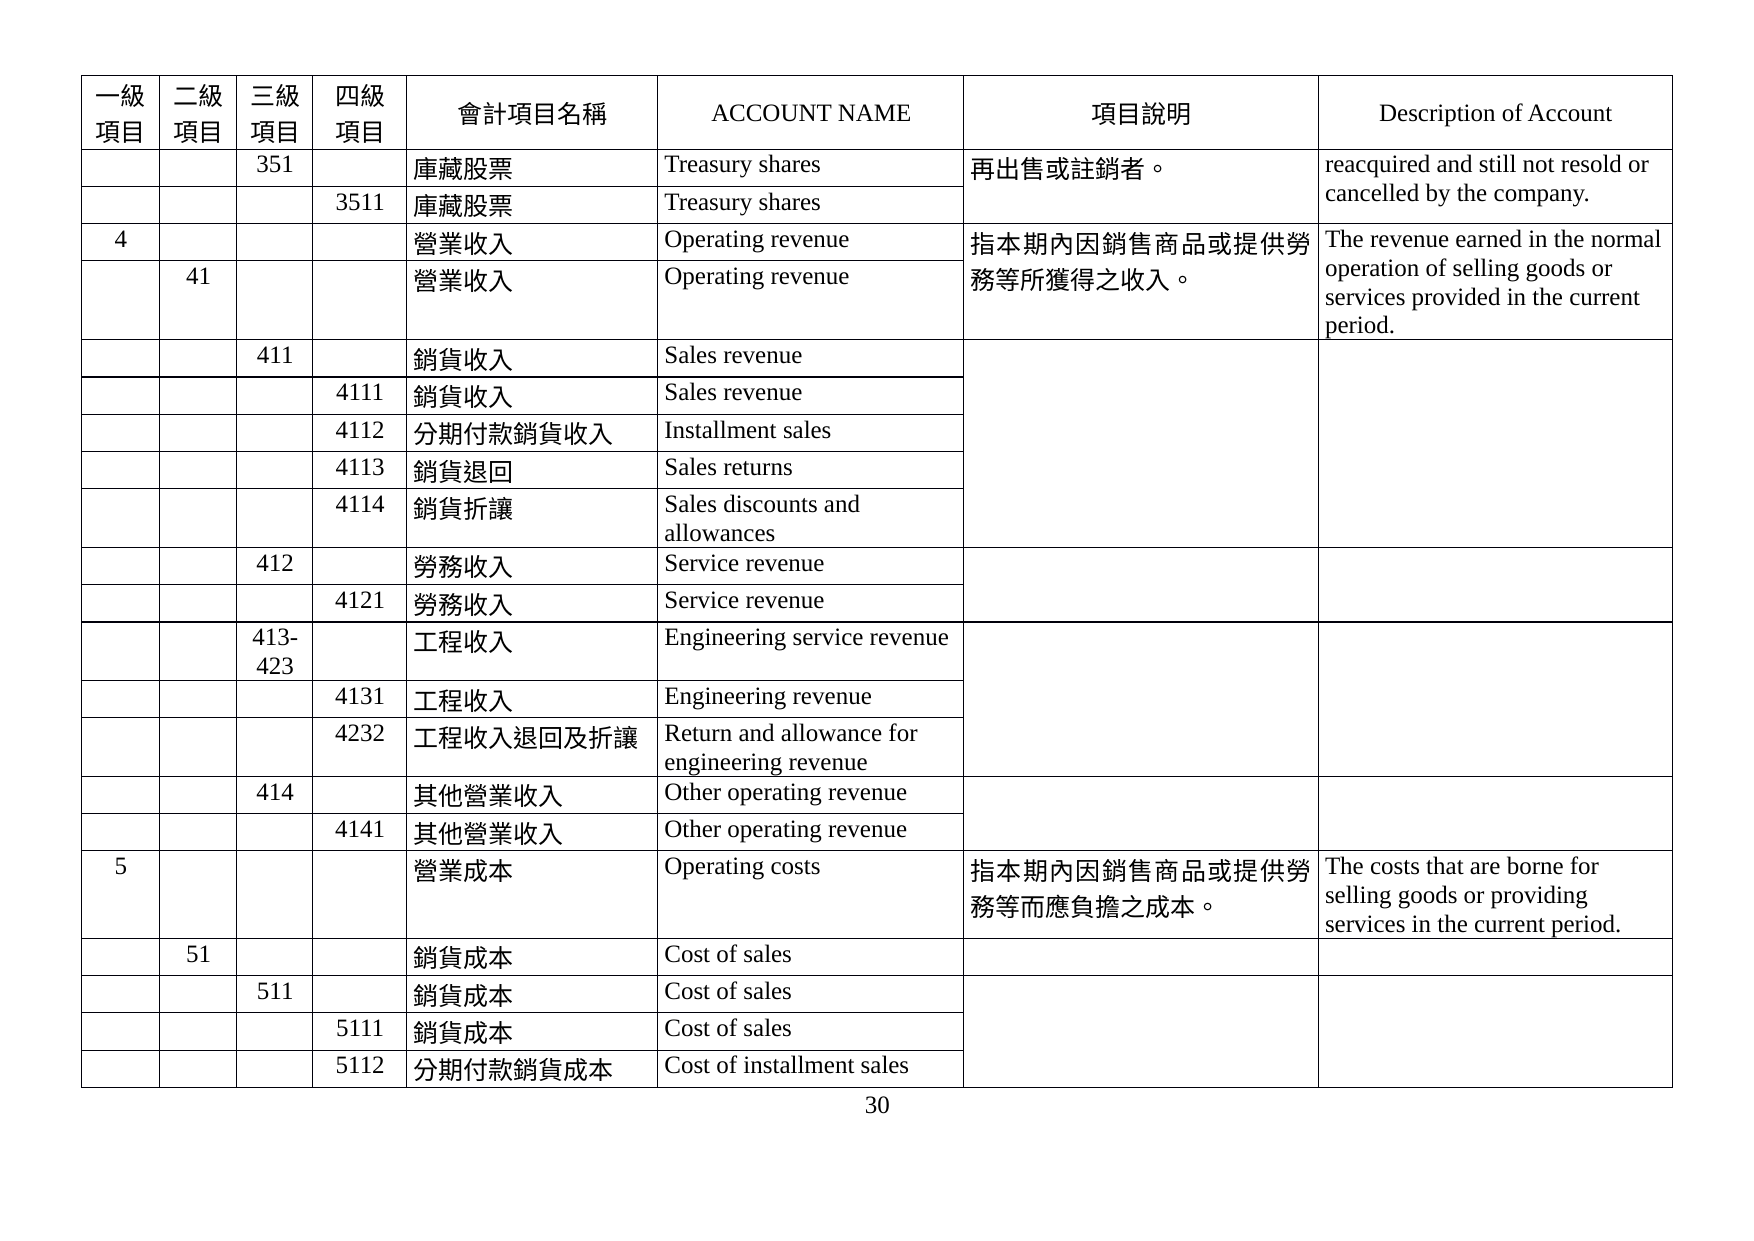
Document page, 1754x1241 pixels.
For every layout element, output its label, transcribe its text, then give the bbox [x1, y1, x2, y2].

table_cell 4232 [313, 718, 406, 776]
table_cell [160, 814, 236, 850]
table_cell [160, 585, 236, 621]
table_cell [160, 718, 236, 776]
table_cell [1319, 623, 1672, 776]
table_cell [160, 150, 236, 186]
table_cell [160, 1051, 236, 1087]
table_cell 4 [82, 224, 159, 260]
table_cell [82, 718, 159, 776]
table_cell [160, 415, 236, 451]
table_cell [964, 939, 1318, 975]
table_cell [82, 187, 159, 223]
table_cell 勞務收入 [407, 548, 657, 584]
table_cell 414 [237, 777, 312, 813]
table_cell [82, 415, 159, 451]
table_cell [1319, 777, 1672, 850]
table_cell 4111 [313, 378, 406, 414]
table_cell [82, 452, 159, 488]
table_cell [160, 623, 236, 680]
table_cell [160, 187, 236, 223]
table_cell [237, 224, 312, 260]
table_cell [313, 623, 406, 680]
table_cell 銷貨退回 [407, 452, 657, 488]
table_cell 庫藏股票 [407, 150, 657, 186]
table_cell 再出售或註銷者。 [964, 150, 1318, 223]
table_cell Cost of installment sales [658, 1051, 963, 1087]
table_cell Operating revenue [658, 224, 963, 260]
table_cell 工程收入 [407, 623, 657, 680]
table_cell [160, 976, 236, 1012]
table_cell 5 [82, 851, 159, 938]
table_cell 41 [160, 261, 236, 339]
table_cell Other operating revenue [658, 814, 963, 850]
table_cell [237, 681, 312, 717]
table_cell [237, 814, 312, 850]
table_cell 庫藏股票 [407, 187, 657, 223]
table_cell 其他營業收入 [407, 777, 657, 813]
table_cell Sales revenue [658, 340, 963, 376]
table_cell [1319, 976, 1672, 1087]
table_cell [313, 548, 406, 584]
table_cell [237, 1013, 312, 1049]
table_cell [160, 489, 236, 547]
table_cell Installment sales [658, 415, 963, 451]
table_cell [160, 777, 236, 813]
table_cell [82, 548, 159, 584]
table_cell 4121 [313, 585, 406, 621]
table_cell [1319, 939, 1672, 975]
table_cell [160, 452, 236, 488]
table_header 會計項目名稱 [407, 76, 657, 148]
table_cell Sales revenue [658, 378, 963, 414]
table_cell Treasury shares [658, 187, 963, 223]
table_cell 5112 [313, 1051, 406, 1087]
table_cell [160, 1013, 236, 1049]
table_cell [237, 1051, 312, 1087]
table_cell [237, 261, 312, 339]
table_header Description of Account [1319, 76, 1672, 148]
table_cell Engineering service revenue [658, 623, 963, 680]
table_header 一級項目 [82, 76, 159, 148]
table_cell 4141 [313, 814, 406, 850]
table_cell Treasury shares [658, 150, 963, 186]
table_cell [313, 939, 406, 975]
table_cell [237, 187, 312, 223]
table_cell Operating costs [658, 851, 963, 938]
table_cell 分期付款銷貨成本 [407, 1051, 657, 1087]
table_cell The costs that are borne for selling goods or providing services in the current period. [1319, 851, 1672, 938]
table_cell 工程收入 [407, 681, 657, 717]
table_cell [313, 261, 406, 339]
table_cell [1319, 548, 1672, 621]
table_cell [313, 340, 406, 376]
table_cell 411 [237, 340, 312, 376]
table_cell [237, 851, 312, 938]
table_cell 5111 [313, 1013, 406, 1049]
table_cell [964, 340, 1318, 547]
table_cell 工程收入退回及折讓 [407, 718, 657, 776]
table_cell [964, 623, 1318, 776]
table_cell [237, 585, 312, 621]
table_cell 銷貨成本 [407, 976, 657, 1012]
table_cell 營業收入 [407, 261, 657, 339]
table_cell [160, 851, 236, 938]
table_cell [313, 851, 406, 938]
table_cell [160, 378, 236, 414]
table_cell [964, 777, 1318, 850]
table_cell 511 [237, 976, 312, 1012]
table_cell [160, 681, 236, 717]
table_header 四級 項目 [313, 76, 406, 148]
table_cell 勞務收入 [407, 585, 657, 621]
table_cell [237, 415, 312, 451]
table_cell [82, 340, 159, 376]
table_cell [82, 150, 159, 186]
table_cell [82, 681, 159, 717]
table_header 項目說明 [964, 76, 1318, 148]
table_cell 營業收入 [407, 224, 657, 260]
table_cell 3511 [313, 187, 406, 223]
table_header 二級項目 [160, 76, 236, 148]
table_cell Service revenue [658, 548, 963, 584]
table_cell 其他營業收入 [407, 814, 657, 850]
table_cell 銷貨收入 [407, 378, 657, 414]
table_cell 銷貨成本 [407, 1013, 657, 1049]
table_cell [237, 718, 312, 776]
table_cell [237, 452, 312, 488]
table_cell [82, 939, 159, 975]
table_cell [964, 976, 1318, 1087]
table_cell Sales discounts and allowances [658, 489, 963, 547]
table_cell [82, 489, 159, 547]
table_cell [313, 150, 406, 186]
table_cell [82, 623, 159, 680]
table_cell 營業成本 [407, 851, 657, 938]
table_cell [160, 224, 236, 260]
table_cell 銷貨成本 [407, 939, 657, 975]
table_header 三級項目 [237, 76, 312, 148]
table_header ACCOUNT NAME [658, 76, 963, 148]
table_cell [82, 1051, 159, 1087]
table_cell 4113 [313, 452, 406, 488]
table_cell [1319, 340, 1672, 547]
table_cell [160, 340, 236, 376]
table_cell Cost of sales [658, 976, 963, 1012]
table_cell Service revenue [658, 585, 963, 621]
table_cell [82, 814, 159, 850]
table_cell [82, 976, 159, 1012]
table_cell [313, 976, 406, 1012]
table_cell 4131 [313, 681, 406, 717]
table_cell [237, 939, 312, 975]
table_cell [964, 548, 1318, 621]
table_cell Return and allowance for engineering revenue [658, 718, 963, 776]
table_cell 指本期內因銷售商品或提供勞務等所獲得之收入。 [964, 224, 1318, 339]
table_cell Other operating revenue [658, 777, 963, 813]
table_cell 分期付款銷貨收入 [407, 415, 657, 451]
table_cell [82, 261, 159, 339]
table_cell [82, 1013, 159, 1049]
table_cell Operating revenue [658, 261, 963, 339]
table_cell [313, 224, 406, 260]
table_cell 指本期內因銷售商品或提供勞務等而應負擔之成本。 [964, 851, 1318, 938]
table_cell 413- 423 [237, 623, 312, 680]
table_cell [237, 489, 312, 547]
table_cell [313, 777, 406, 813]
table_cell 銷貨收入 [407, 340, 657, 376]
table_cell Cost of sales [658, 1013, 963, 1049]
table_cell 銷貨折讓 [407, 489, 657, 547]
table_cell [160, 548, 236, 584]
table_cell 51 [160, 939, 236, 975]
table_cell 351 [237, 150, 312, 186]
table_cell [82, 378, 159, 414]
table_cell [82, 777, 159, 813]
table_cell 4114 [313, 489, 406, 547]
table_cell 412 [237, 548, 312, 584]
table_cell 4112 [313, 415, 406, 451]
table_cell [237, 378, 312, 414]
table_cell Engineering revenue [658, 681, 963, 717]
table_cell [82, 585, 159, 621]
table_cell Cost of sales [658, 939, 963, 975]
table_cell The revenue earned in the normal operation of selling goods or services provided in the current period. [1319, 224, 1672, 339]
table_cell Sales returns [658, 452, 963, 488]
table_cell reacquired and still not resold or cancelled by the company. [1319, 150, 1672, 223]
